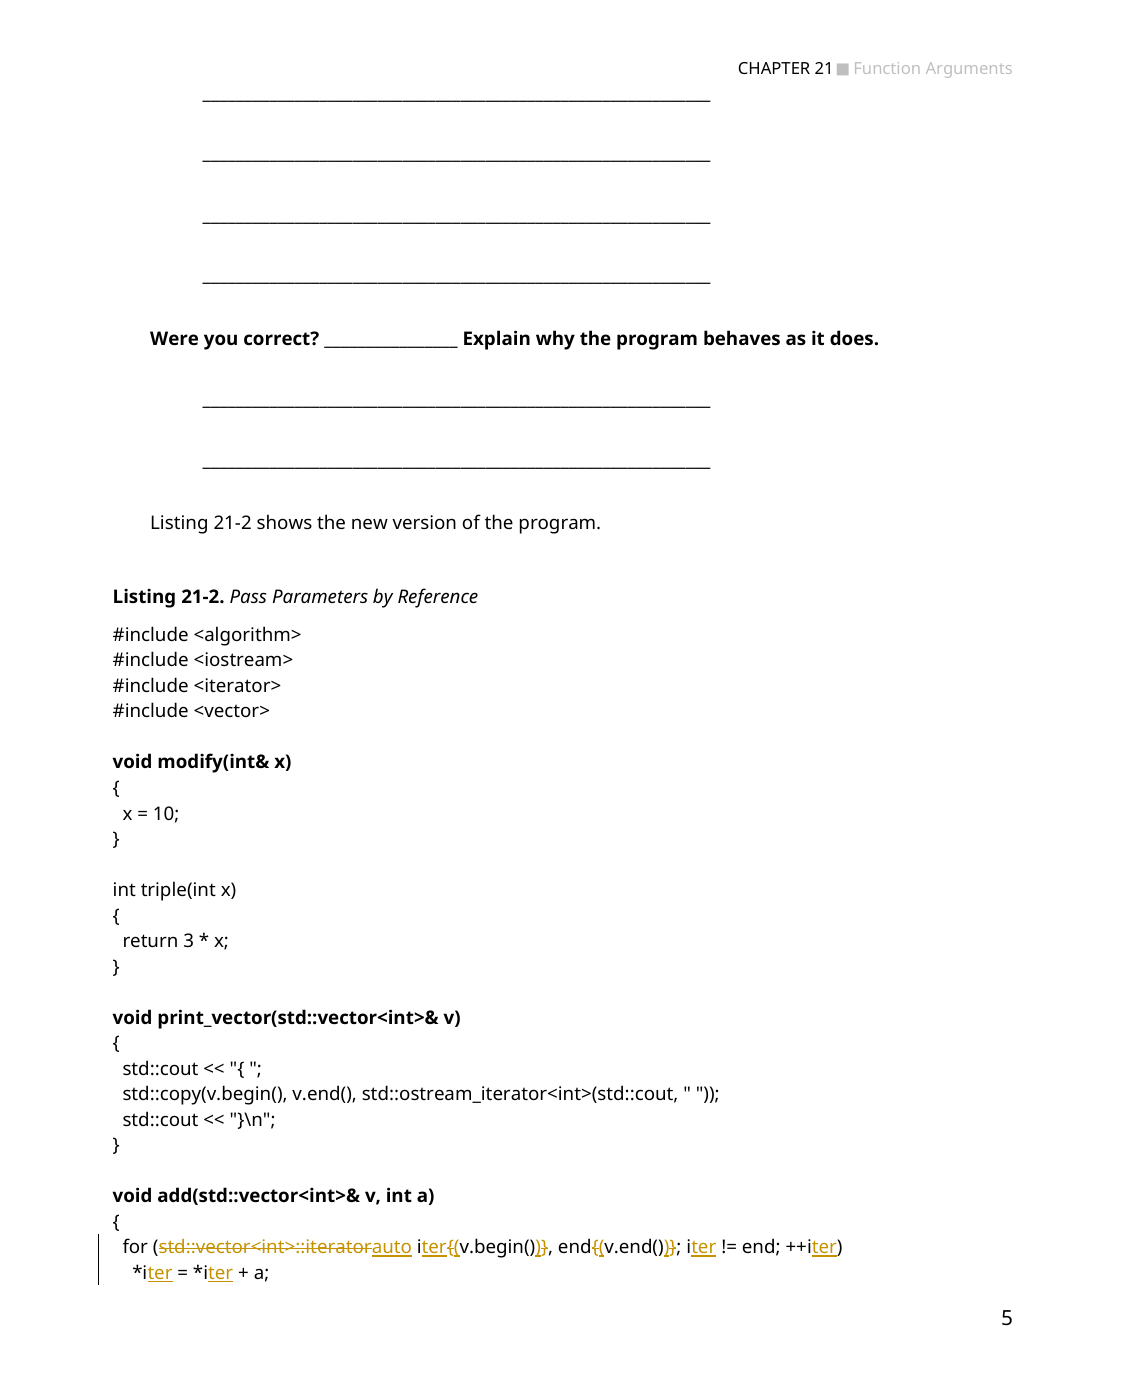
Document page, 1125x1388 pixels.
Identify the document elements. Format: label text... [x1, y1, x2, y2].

text std::copy(v.begin(), v.end(), std::ostream_iterator<int>(std::cout, " ")); [112, 1081, 1012, 1106]
list _____________________________________________________________ [202, 201, 1012, 226]
text Were you correct? ________________ Explain why the program behaves as it does. [112, 325, 1012, 350]
text { [112, 1029, 1012, 1055]
text *iter = *iter + a; [112, 1259, 1012, 1285]
text void modify(int& x) [112, 749, 1012, 774]
text return 3 * x; [112, 927, 1012, 953]
text #include <iterator> [112, 672, 1012, 698]
text std::cout << "{ "; [112, 1055, 1012, 1081]
text void print_vector(std::vector<int>& v) [112, 1004, 1012, 1029]
text Listing 21-2. Pass Parameters by Reference [112, 583, 1012, 609]
text { [112, 774, 1012, 800]
list _____________________________________________________________ [202, 140, 1012, 165]
text #include <vector> [112, 698, 1012, 723]
list _____________________________________________________________ [202, 79, 1012, 104]
list _____________________________________________________________ [202, 447, 1012, 472]
text { [112, 902, 1012, 927]
text x = 10; [112, 800, 1012, 825]
text #include <iostream> [112, 647, 1012, 672]
text } [112, 825, 1012, 851]
list _____________________________________________________________ [202, 386, 1012, 411]
text Listing 21-2 shows the new version of the program. [112, 510, 1012, 535]
text } [112, 1132, 1012, 1157]
text for (auto iter(v.begin()), end(v.end()); iter != end; ++iter) [112, 1234, 1012, 1259]
text int triple(int x) [112, 876, 1012, 902]
text { [112, 1208, 1012, 1234]
text } [112, 953, 1012, 978]
text void add(std::vector<int>& v, int a) [112, 1183, 1012, 1208]
list _____________________________________________________________ [202, 262, 1012, 287]
text #include <algorithm> [112, 621, 1012, 647]
text std::cout << "}\n"; [112, 1106, 1012, 1132]
